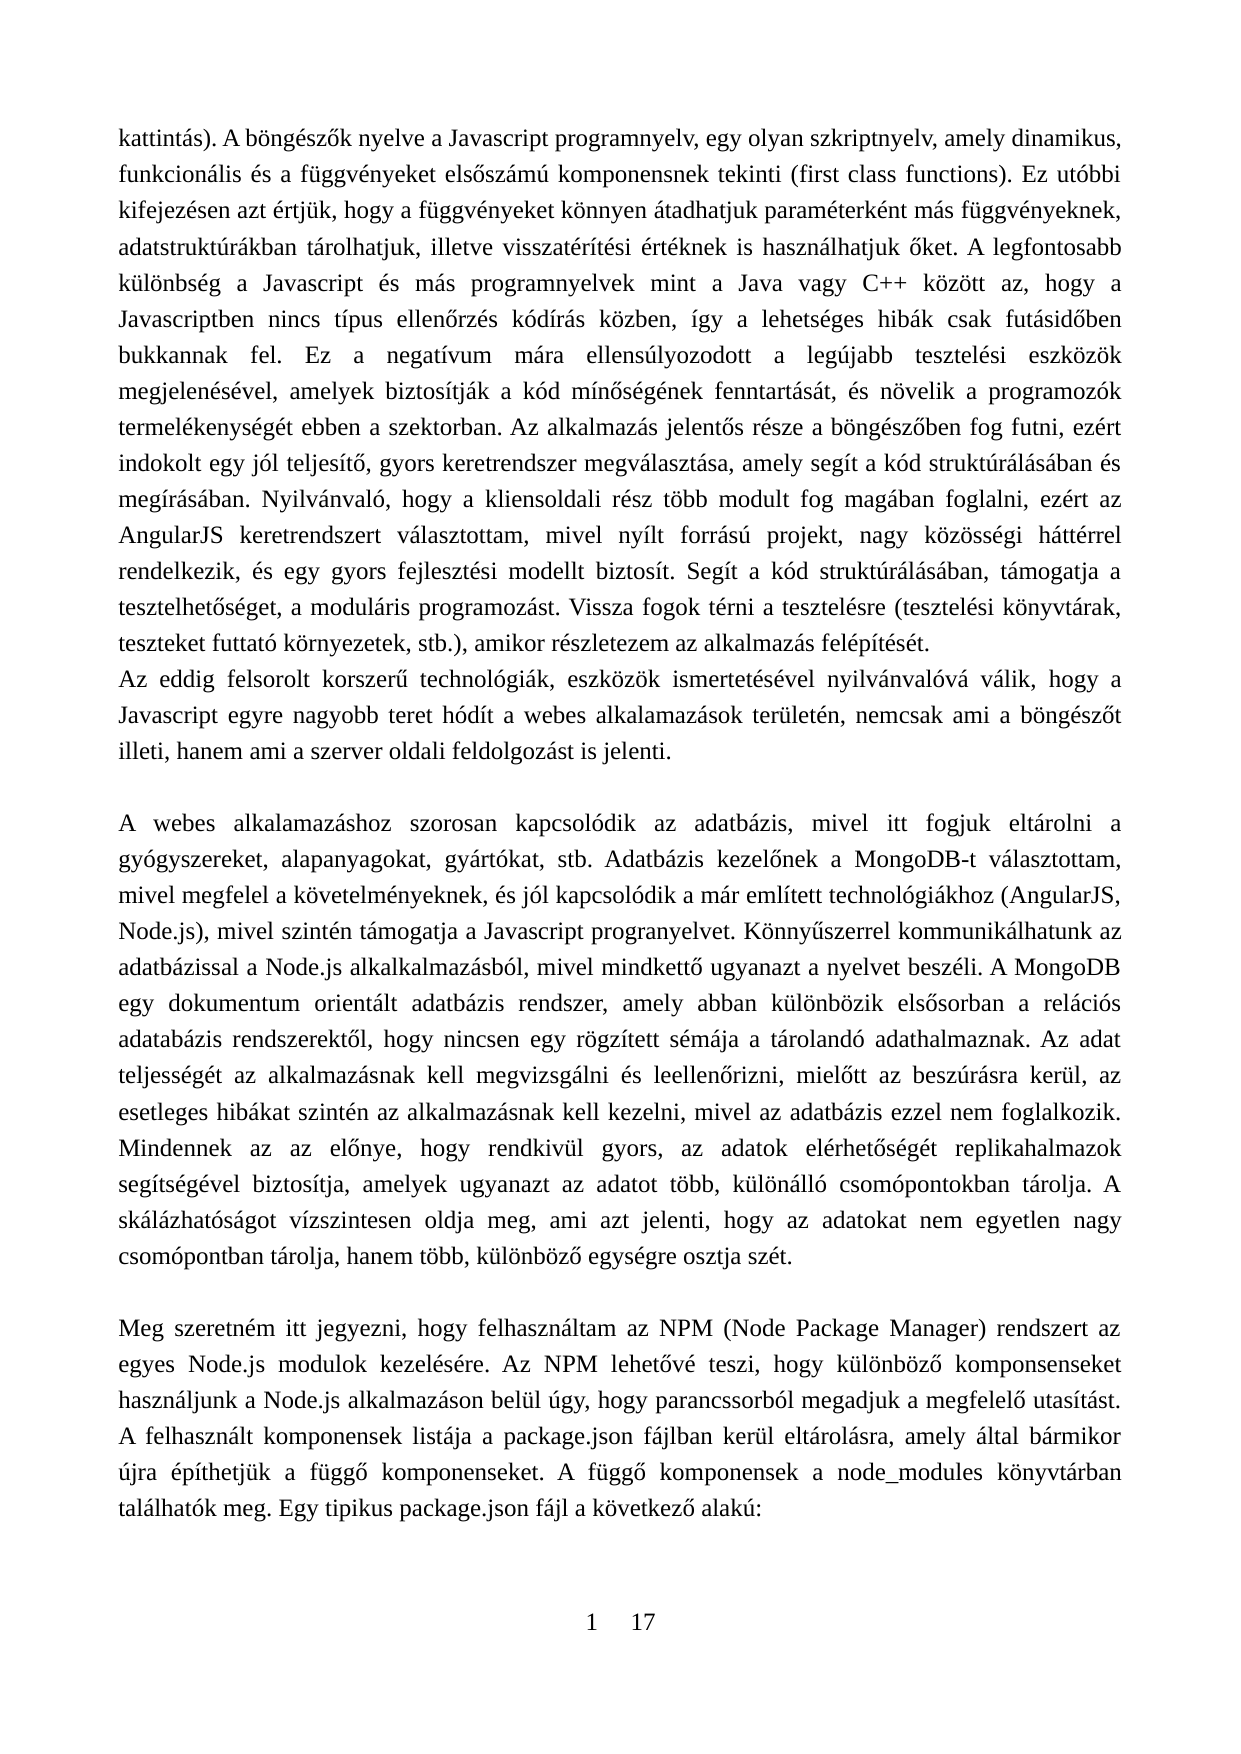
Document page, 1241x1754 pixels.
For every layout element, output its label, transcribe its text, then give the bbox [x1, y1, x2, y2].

subtitle A webes alkalamazáshoz szorosan kapcsolódik az adatbázis, mivel itt fogjuk eltárolni a gyógyszereket, alapanyagokat, gyártókat, stb. Adatbázis kezelőnek a MongoDB-t választottam, mivel megfelel a követelményeknek, és jól kapcsolódik a már említett technológiákhoz (AngularJS, Node.js), mivel szintén támogatja a Javascript progranyelvet. Könnyűszerrel kommunikálhatunk az adatbázissal a Node.js alkalkalmazásból, mivel mindkettő ugyanazt a nyelvet beszéli. A MongoDB egy dokumentum orientált adatbázis rendszer, amely abban különbözik elsősorban a relációs adatabázis rendszerektől, hogy nincsen egy rögzített sémája a tárolandó adathalmaznak. Az adat teljességét az alkalmazásnak kell megvizsgálni és leellenőrizni, mielőtt az beszúrásra kerül, az esetleges hibákat szintén az alkalmazásnak kell kezelni, mivel az adatbázis ezzel nem foglalkozik. Mindennek az az előnye, hogy rendkivül gyors, az adatok elérhetőségét replikahalmazok segítségével biztosítja, amelyek ugyanazt az adatot több, különálló csomópontokban tárolja. A skálázhatóságot vízszintesen oldja meg, ami azt jelenti, hogy az adatokat nem egyetlen nagy csomópontban tárolja, hanem több, különböző egységre osztja szét. [118, 803, 1122, 1271]
subtitle Meg szeretném itt jegyezni, hogy felhasználtam az NPM (Node Package Manager) rendszert az egyes Node.js modulok kezelésére. Az NPM lehetővé teszi, hogy különböző komponsenseket használjunk a Node.js alkalmazáson belül úgy, hogy parancssorból megadjuk a megfelelő utasítást. A felhasznált komponensek listája a package.json fájlban kerül eltárolásra, amely által bármikor újra építhetjük a függő komponenseket. A függő komponensek a node_modules könyvtárban találhatók meg. Egy tipikus package.json fájl a következő alakú: [118, 1307, 1122, 1524]
subtitle kattintás). A böngészők nyelve a Javascript programnyelv, egy olyan szkriptnyelv, amely dinamikus, funkcionális és a függvényeket elsőszámú komponensnek tekinti (first class functions). Ez utóbbi kifejezésen azt értjük, hogy a függvényeket könnyen átadhatjuk paraméterként más függvényeknek, adatstruktúrákban tárolhatjuk, illetve visszatérítési értéknek is használhatjuk őket. A legfontosabb különbség a Javascript és más programnyelvek mint a Java vagy C++ között az, hogy a Javascriptben nincs típus ellenőrzés kódírás közben, így a lehetséges hibák csak futásidőben bukkannak fel. Ez a negatívum mára ellensúlyozodott a legújabb tesztelési eszközök megjelenésével, amelyek biztosítják a kód mínőségének fenntartását, és növelik a programozók termelékenységét ebben a szektorban. Az alkalmazás jelentős része a böngészőben fog futni, ezért indokolt egy jól teljesítő, gyors keretrendszer megválasztása, amely segít a kód struktúrálásában és megírásában. Nyilvánvaló, hogy a kliensoldali rész több modult fog magában foglalni, ezért az AngularJS keretrendszert választottam, mivel nyílt forrású projekt, nagy közösségi háttérrel rendelkezik, és egy gyors fejlesztési modellt biztosít. Segít a kód struktúrálásában, támogatja a tesztelhetőséget, a moduláris programozást. Vissza fogok térni a tesztelésre (tesztelési könyvtárak, teszteket futtató környezetek, stb.), amikor részletezem az alkalmazás felépítését. [118, 118, 1122, 659]
subtitle Az eddig felsorolt korszerű technológiák, eszközök ismertetésével nyilvánvalóvá válik, hogy a Javascript egyre nagyobb teret hódít a webes alkalamazások területén, nemcsak ami a böngészőt illeti, hanem ami a szerver oldali feldolgozást is jelenti. [118, 659, 1122, 767]
